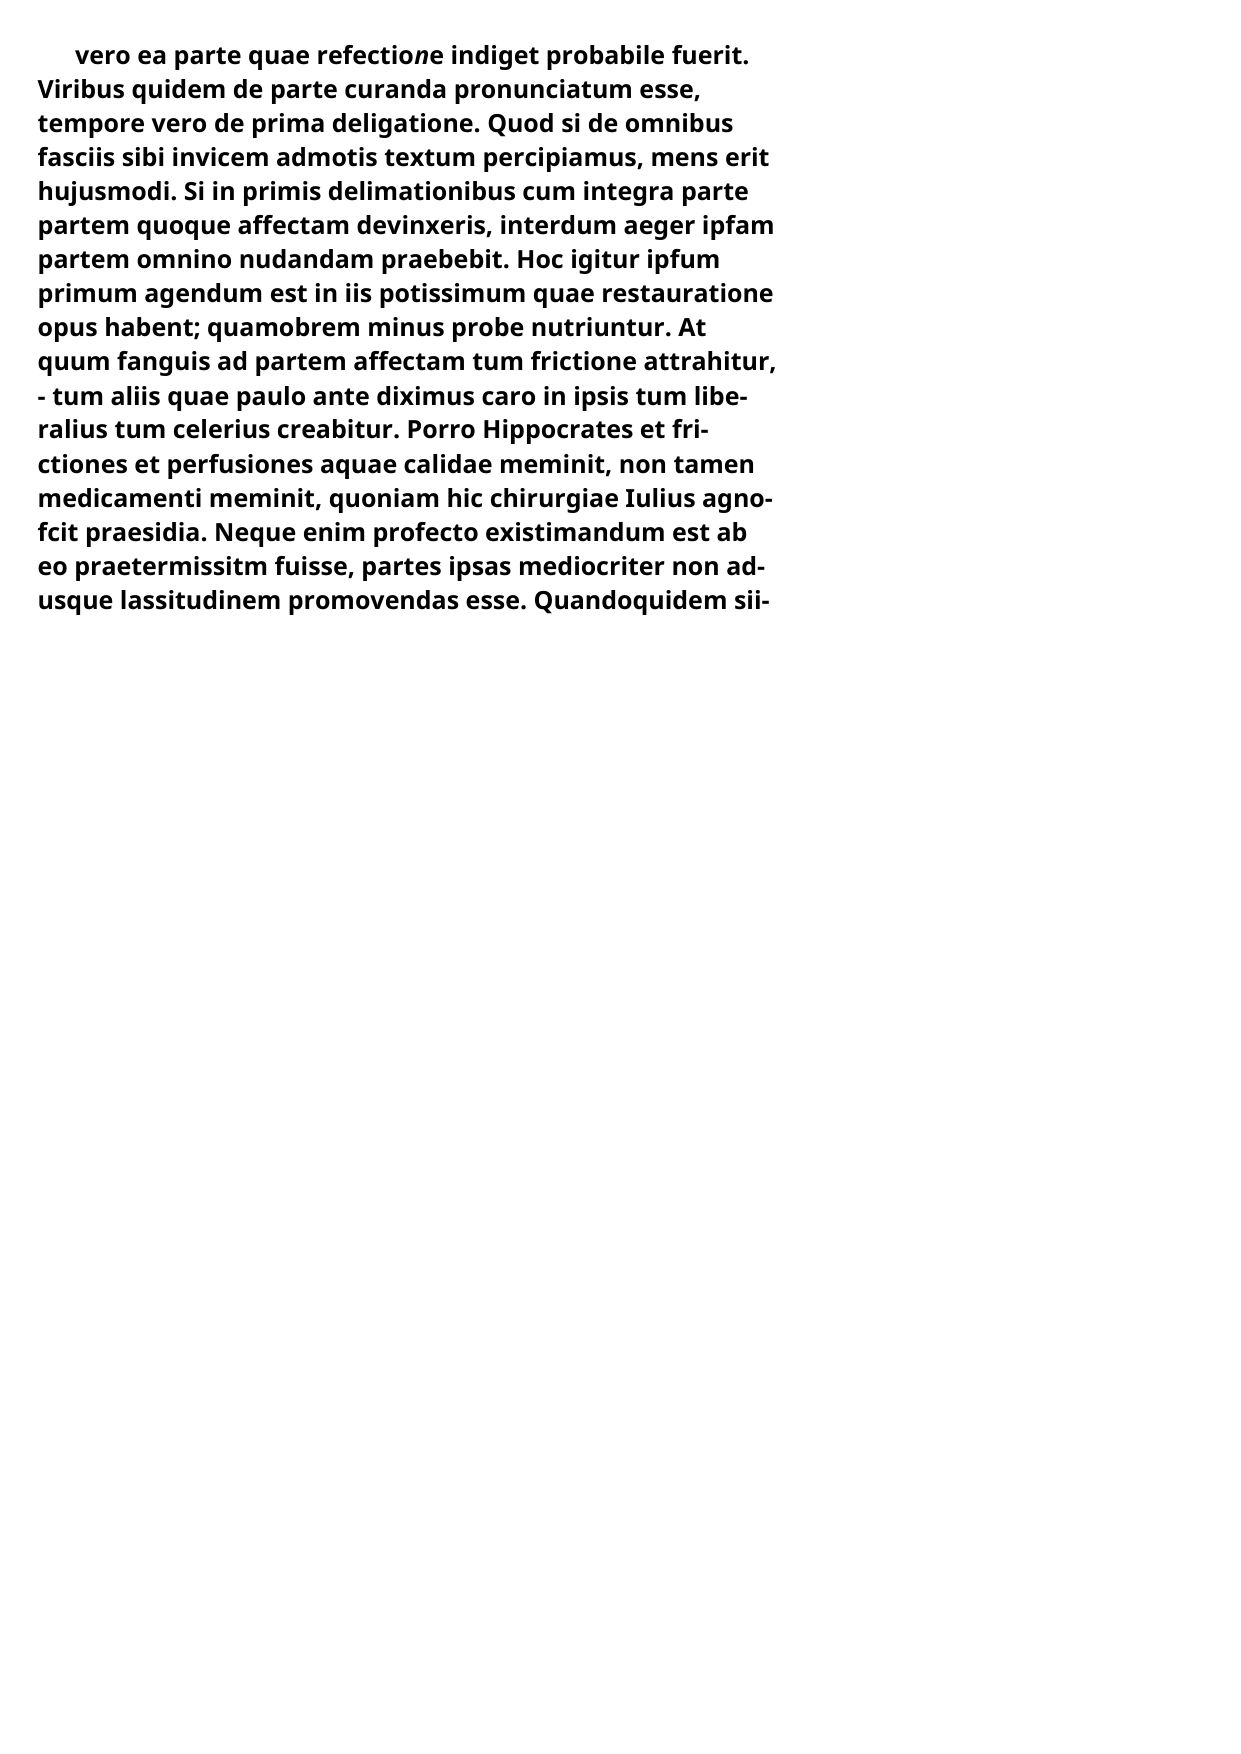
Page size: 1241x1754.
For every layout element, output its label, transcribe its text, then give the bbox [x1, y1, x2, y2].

text vero ea parte quae refectione indiget probabile fuerit. Viribus quidem de parte curanda pronunciatum esse, tempore vero de prima deligatione. Quod si de omnibus fasciis sibi invicem admotis textum percipiamus, mens erit hujusmodi. Si in primis delimationibus cum integra parte partem quoque affectam devinxeris, interdum aeger ipfam partem omnino nudandam praebebit. Hoc igitur ipfum primum agendum est in iis potissimum quae restauratione opus habent; quamobrem minus probe nutriuntur. At quum fanguis ad partem affectam tum frictione attrahitur, - tum aliis quae paulo ante diximus caro in ipsis tum libe- ralius tum celerius creabitur. Porro Hippocrates et fri- ctiones et perfusiones aquae calidae meminit, non tamen medicamenti meminit, quoniam hic chirurgiae Iulius agno- fcit praesidia. Neque enim profecto existimandum est ab eo praetermissitm fuisse, partes ipsas mediocriter non ad- usque lassitudinem promovendas esse. Quandoquidem sii- [37, 37, 1203, 617]
